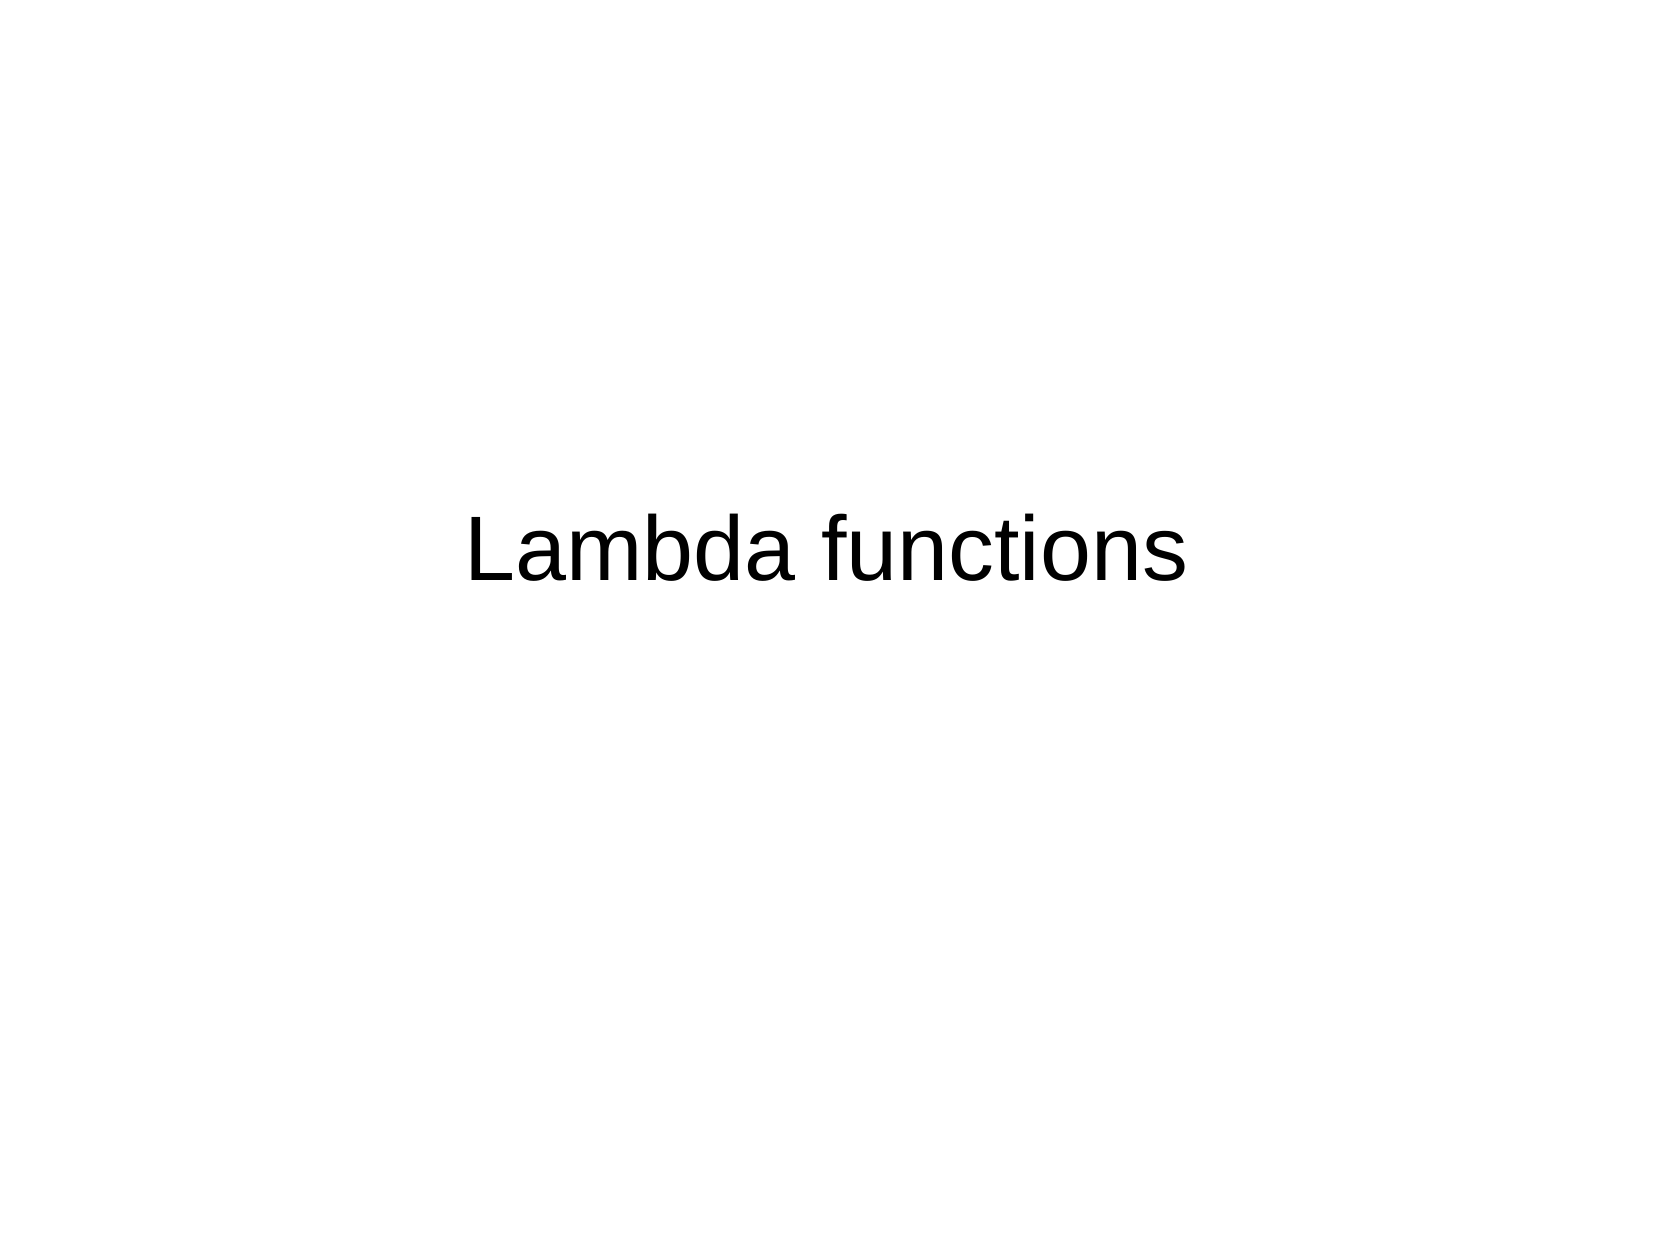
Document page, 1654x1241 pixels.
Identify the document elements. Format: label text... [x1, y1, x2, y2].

title Lambda functions [82, 445, 1571, 653]
